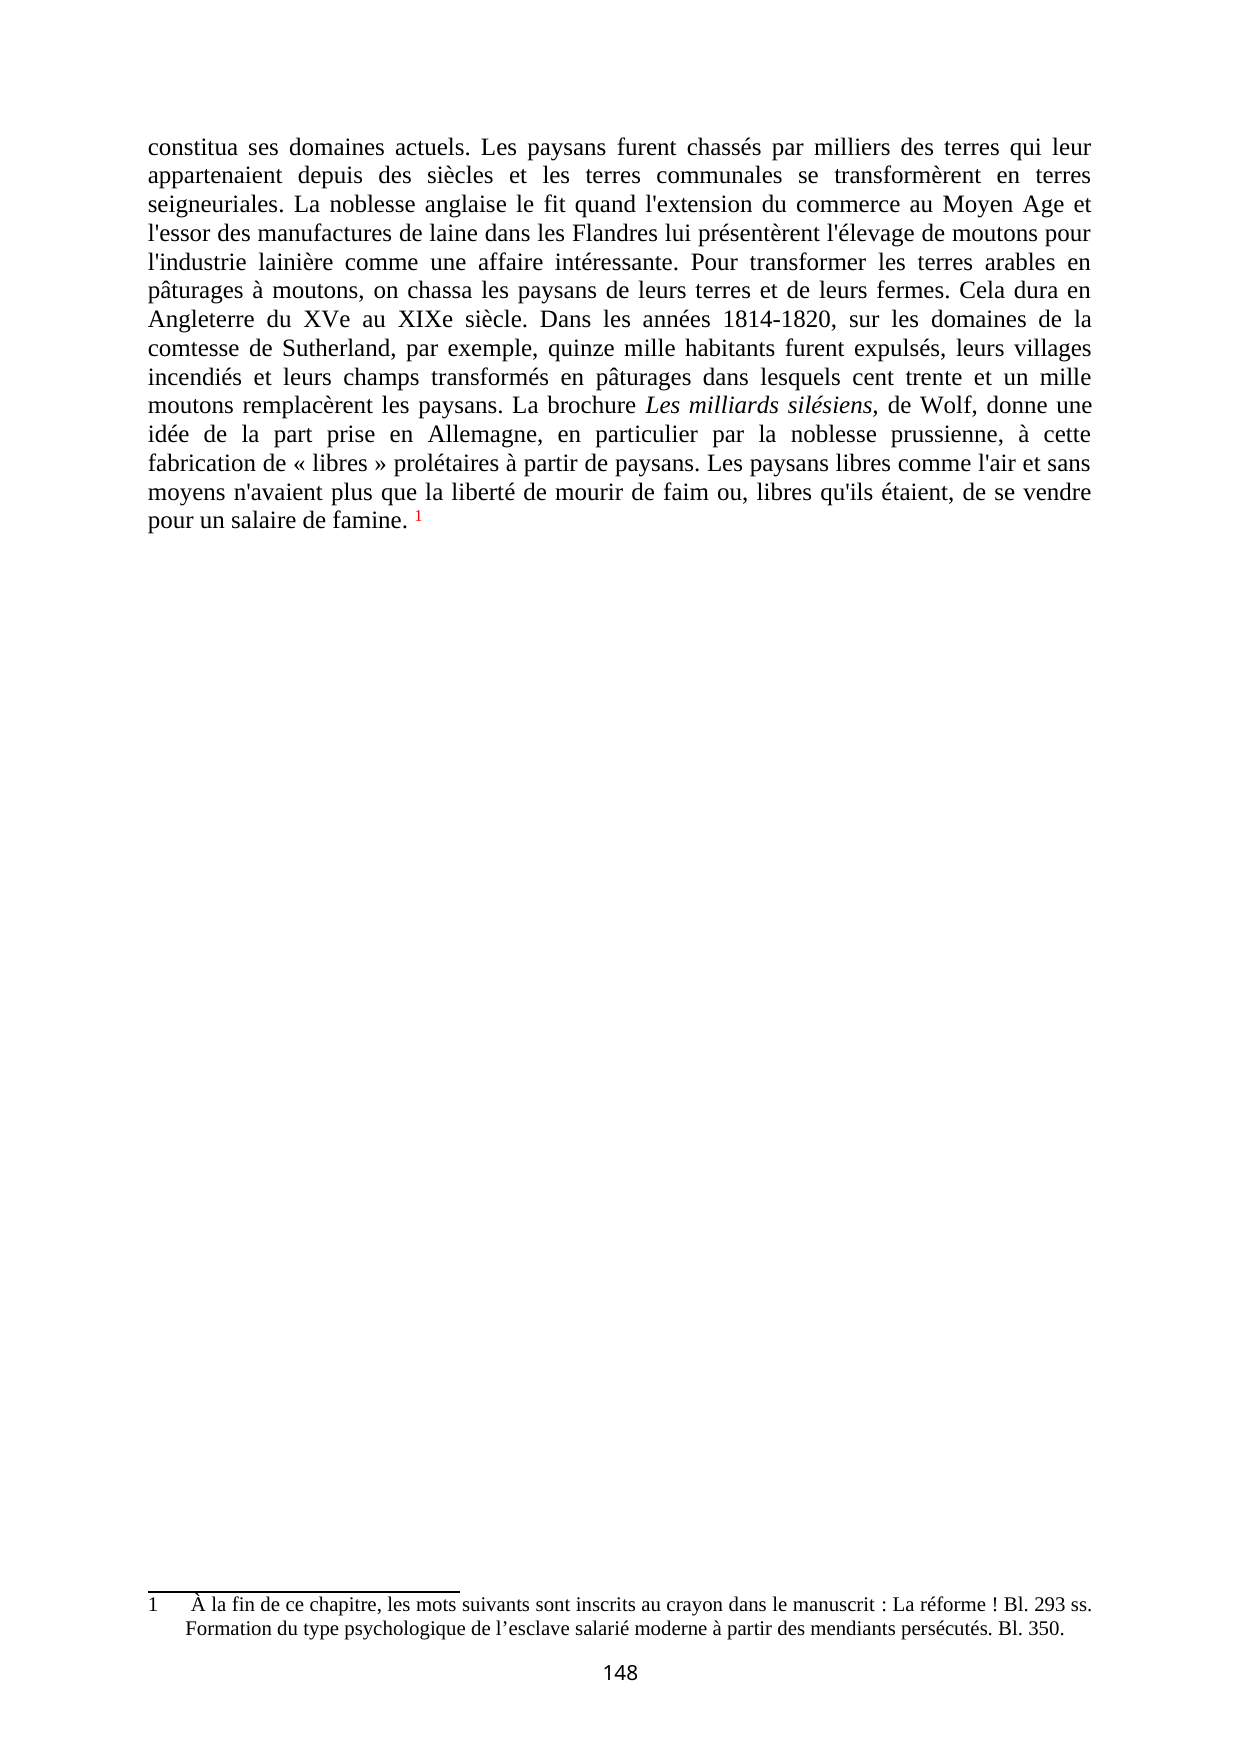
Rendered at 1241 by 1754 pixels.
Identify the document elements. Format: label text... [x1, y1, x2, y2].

text À la fin de ce chapitre, les mots suivants sont inscrits au crayon dans le manuscrit : La réforme ! Bl. 293 ss. Formation du type psychologique de l’esclave salarié moderne à partir des mendiants persécutés. Bl. 350. [148, 1592, 1093, 1640]
text constitua ses domaines actuels. Les paysans furent chassés par milliers des terres qui leur appartenaient depuis des siècles et les terres communales se transformèrent en terres seigneuriales. La noblesse anglaise le fit quand l'extension du commerce au Moyen Age et l'essor des manufactures de laine dans les Flandres lui présentèrent l'élevage de moutons pour l'industrie lainière comme une affaire intéressante. Pour transformer les terres arables en pâturages à moutons, on chassa les paysans de leurs terres et de leurs fermes. Cela dura en Angleterre du XVe au XIXe siècle. Dans les années 1814-1820, sur les domaines de la comtesse de Sutherland, par exemple, quinze mille habitants furent expulsés, leurs villages incendiés et leurs champs transformés en pâturages dans lesquels cent trente et un mille moutons remplacèrent les paysans. La brochure Les milliards silésiens, de Wolf, donne une idée de la part prise en Allemagne, en particulier par la noblesse prussienne, à cette fabrication de « libres » prolétaires à partir de paysans. Les paysans libres comme l'air et sans moyens n'avaient plus que la liberté de mourir de faim ou, libres qu'ils étaient, de se vendre pour un salaire de famine. [148, 132, 1093, 534]
